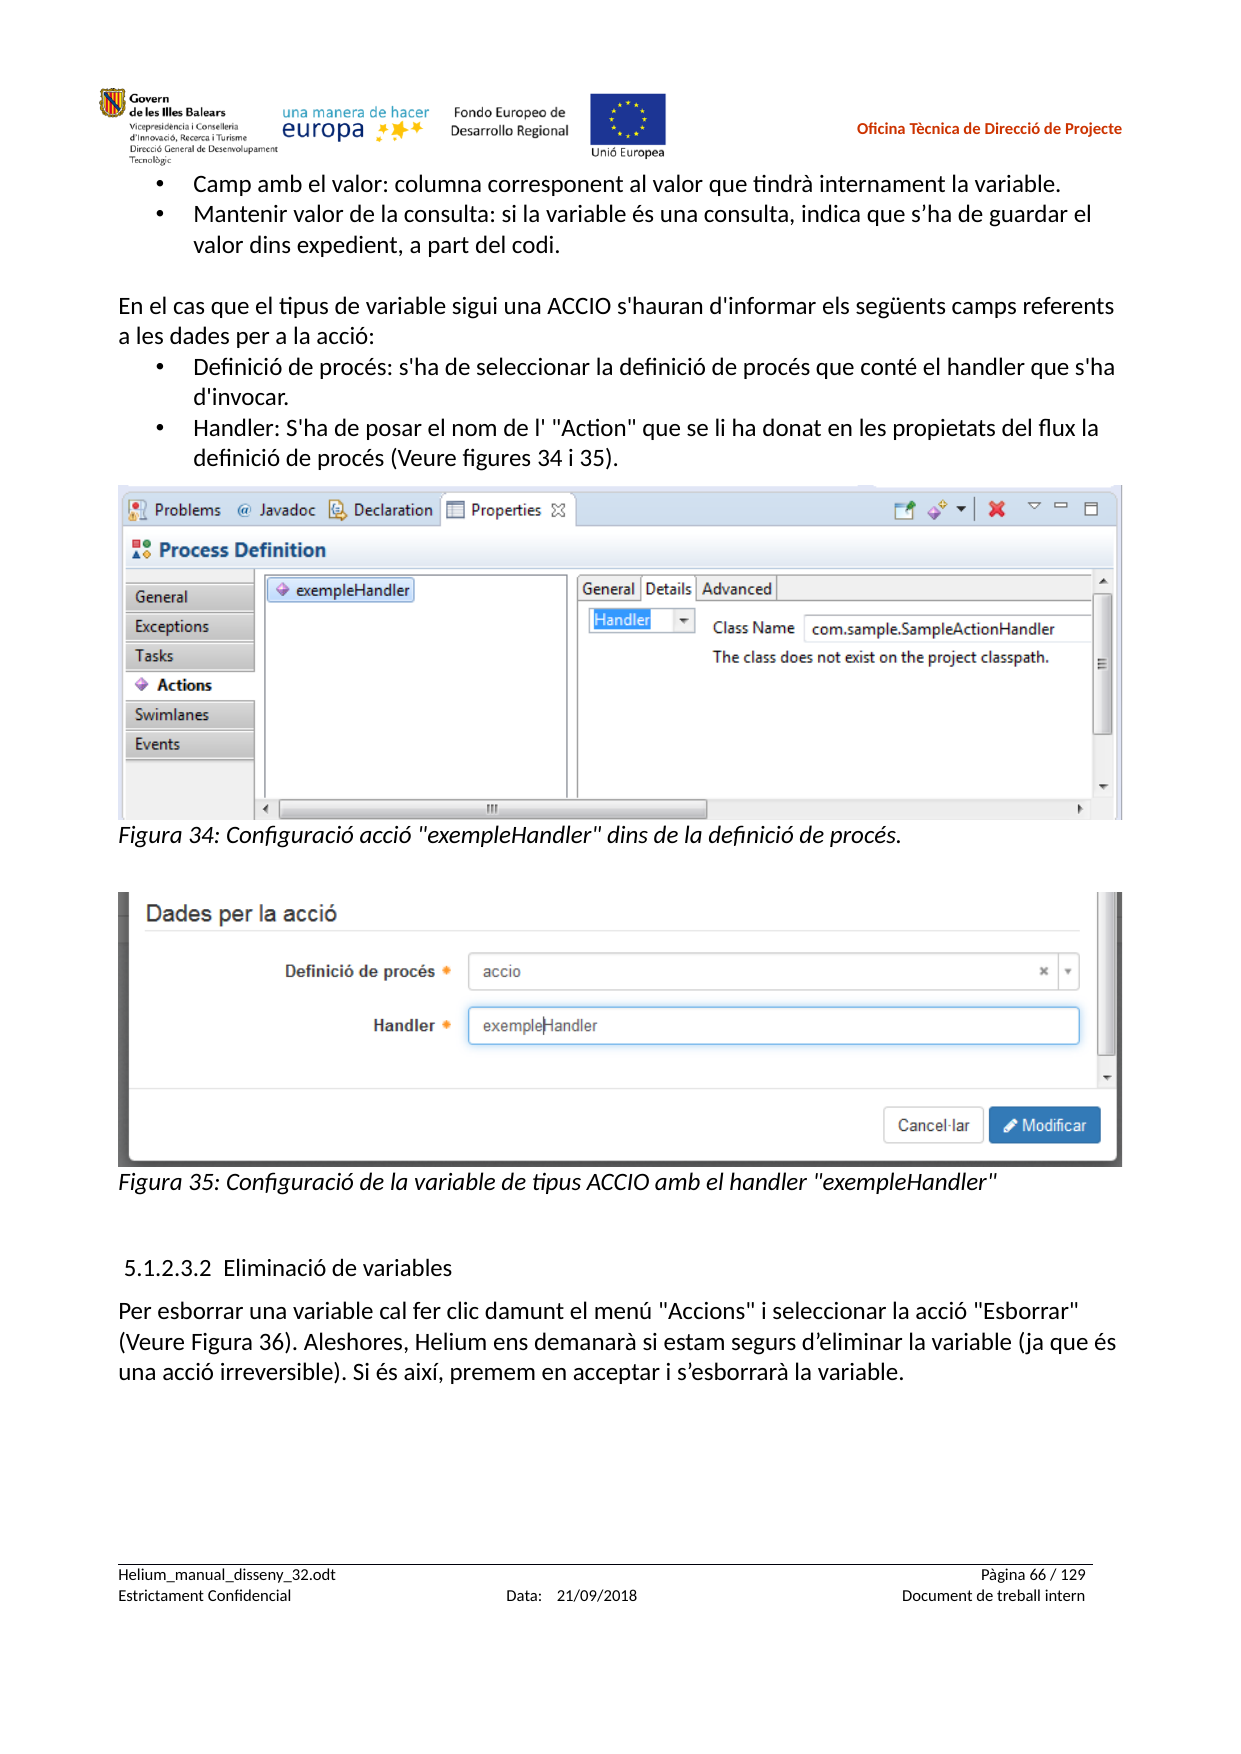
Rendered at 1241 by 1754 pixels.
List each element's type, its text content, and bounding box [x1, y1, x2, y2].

list Definició de procés: s'ha de seleccionar la definició de procés que conté el handler que s'ha d'invocar. [156, 351, 1122, 412]
text Figura 35: Configuració de la variable de tipus ACCIO amb el handler "exempleHandler" [118, 1167, 1122, 1197]
text En el cas que el tipus de variable sigui una ACCIO s'hauran d'informar els següents camps referents a les dades per a la acció: [118, 290, 1122, 351]
list Handler: S'ha de posar el nom de l' "Action" que se li ha donat en les propietats del flux la definició de procés (Veure figures 34 i 35). [156, 412, 1122, 473]
text Figura 34: Configuració acció "exempleHandler" dins de la definició de procés. [118, 820, 1122, 850]
subtitle Eliminació de variables [118, 1253, 1122, 1283]
picture [99, 87, 668, 166]
text Per esborrar una variable cal fer clic damunt el menú "Accions" i seleccionar la acció "Esborrar" (Veure Figura 36). Aleshores, Helium ens demanarà si estam segurs d’eliminar la variable (ja que és una acció irreversible). Si és així, premem en acceptar i s’esborrarà la variable. [118, 1295, 1122, 1387]
list Mantenir valor de la consulta: si la variable és una consulta, indica que s’ha de guardar el valor dins expedient, a part del codi. [156, 198, 1122, 259]
picture [118, 892, 1123, 1167]
list Camp amb el valor: columna corresponent al valor que tindrà internament la variable. [156, 168, 1122, 198]
